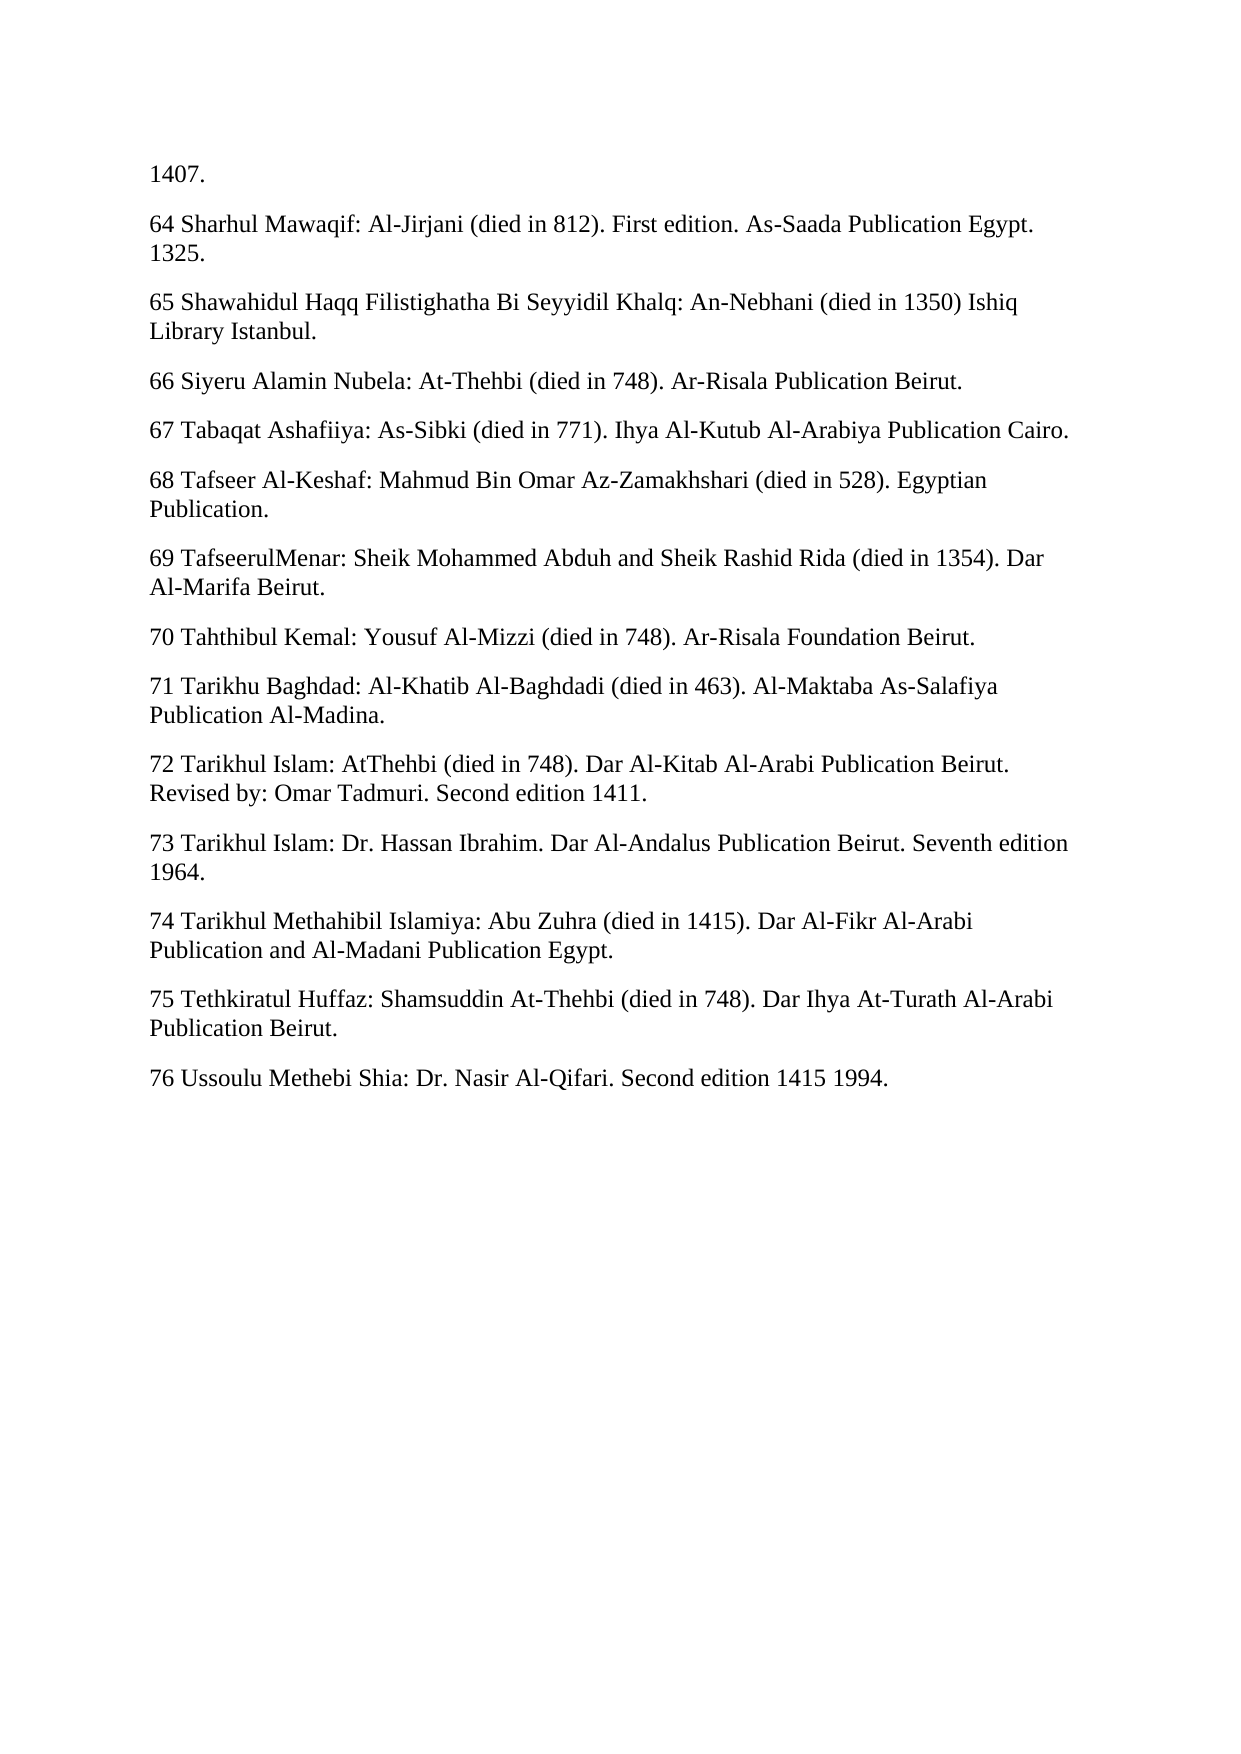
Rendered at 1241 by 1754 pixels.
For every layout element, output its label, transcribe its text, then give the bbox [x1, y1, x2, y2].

table_header 1407. 64 Sharhul Mawaqif: Al-­Jirjani (died in 812). First edition. As­-Saada Publication Egypt. 1325. 65 Shawahidul Haqq Filistighatha Bi Seyyidil Khalq: An-­Nebhani (died in 1350) Ishiq Library Istanbul. 66 Siyeru Alamin Nubela: At­-Thehbi (died in 748). Ar-­Risala Publication Beirut. 67 Tabaqat Ashafiiya: As-­Sibki (died in 771). Ihya Al-­Kutub Al-­Arabiya Publication Cairo. 68 Tafseer Al-­Keshaf: Mahmud Bin Omar Az-­Zamakhshari (died in 528). Egyptian Publication. 69 Tafseerul­Menar: Sheik Mohammed Abduh and Sheik Rashid Rida (died in 1354). Dar Al-­Marifa Beirut. 70 Tahthibul Kemal: Yousuf Al-­Mizzi (died in 748). Ar-­Risala Foundation Beirut. 71 Tarikhu Baghdad: Al-­Khatib Al-­Baghdadi (died in 463). Al-­Maktaba As­-Salafiya Publication Al-­Madina. 72 Tarikhul Islam: At­Thehbi (died in 748). Dar Al-­Kitab Al-­Arabi Publication Beirut. Revised by: Omar Tadmuri. Second edition 1411. 73 Tarikhul Islam: Dr. Hassan Ibrahim. Dar Al-­Andalus Publication Beirut. Seventh edition 1964. 74 Tarikhul Methahibil Islamiya: Abu Zuhra (died in 1415). Dar Al-­Fikr Al-­Arabi Publication and Al-­Madani Publication Egypt. 75 Tethkiratul Huffaz: Shamsuddin At-­Thehbi (died in 748). Dar Ihya At-­Turath Al-­Arabi Publication Beirut. 76 Ussoulu Methebi Shia: Dr. Nasir Al-­Qifari. Second edition 1415 ­1994. [148, 148, 1093, 1104]
